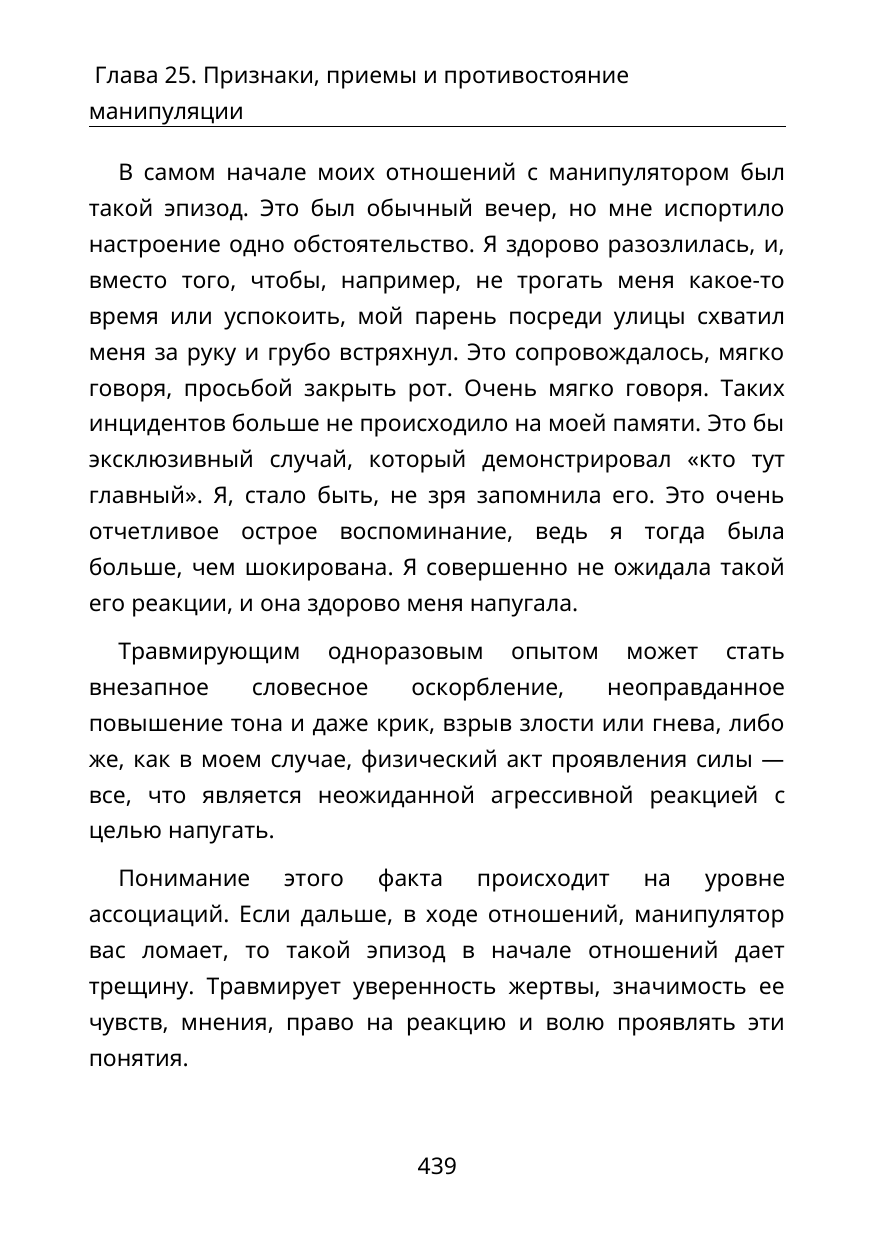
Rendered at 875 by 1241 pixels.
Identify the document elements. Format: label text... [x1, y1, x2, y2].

text Понимание этого факта происходит на уровне ассоциаций. Если дальше, в ходе отношений, манипулятор вас ломает, то такой эпизод в начале отношений дает трещину. Травмирует уверенность жертвы, значимость ее чувств, мнения, право на реакцию и волю проявлять эти понятия. [88, 862, 786, 1073]
text В самом начале моих отношений с манипулятором был такой эпизод. Это был обычный вечер, но мне испортило настроение одно обстоятельство. Я здорово разозлилась, и, вместо того, чтобы, например, не трогать меня какое-то время или успокоить, мой парень посреди улицы схватил меня за руку и грубо встряхнул. Это сопровождалось, мягко говоря, просьбой закрыть рот. Очень мягко говоря. Таких инцидентов больше не происходило на моей памяти. Это бы эксклюзивный случай, который демонстрировал «кто тут главный». Я, стало быть, не зря запомнила его. Это очень отчетливое острое воспоминание, ведь я тогда была больше, чем шокирована. Я совершенно не ожидала такой его реакции, и она здорово меня напугала. [88, 156, 786, 618]
text Травмирующим одноразовым опытом может стать внезапное словесное оскорбление, неоправданное повышение тона и даже крик, взрыв злости или гнева, либо же, как в моем случае, физический акт проявления силы — все, что является неожиданной агрессивной реакцией с целью напугать. [88, 635, 786, 846]
